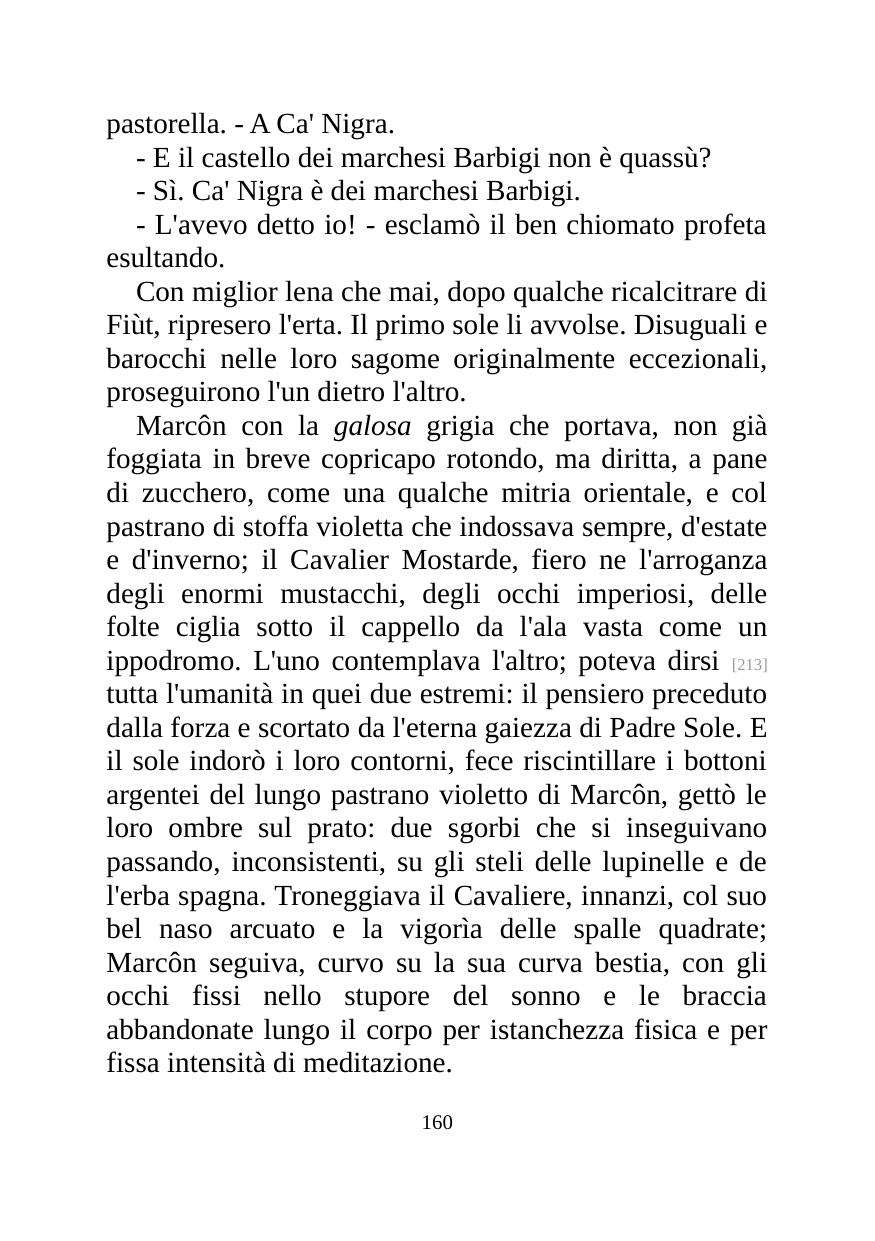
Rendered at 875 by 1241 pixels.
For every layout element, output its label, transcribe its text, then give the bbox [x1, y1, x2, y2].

text pastorella. - A Ca' Nigra. [106, 106, 768, 140]
text Marcôn con la galosa grigia che portava, non già foggiata in breve copricapo rotondo, ma diritta, a pane di zucchero, come una qualche mitria orientale, e col pastrano di stoffa violetta che indossava sempre, d'estate e d'inverno; il Cavalier Mostarde, fiero ne l'arroganza degli enormi mustacchi, degli occhi imperiosi, delle folte ciglia sotto il cappello da l'ala vasta come un ippodromo. L'uno contemplava l'altro; poteva dirsi [213] tutta l'umanità in quei due estremi: il pensiero preceduto dalla forza e scortato da l'eterna gaiezza di Padre Sole. E il sole indorò i loro contorni, fece riscintillare i bottoni argentei del lungo pastrano violetto di Marcôn, gettò le loro ombre sul prato: due sgorbi che si inseguivano passando, inconsistenti, su gli steli delle lupinelle e de l'erba spagna. Troneggiava il Cavaliere, innanzi, col suo bel naso arcuato e la vigorìa delle spalle quadrate; Marcôn seguiva, curvo su la sua curva bestia, con gli occhi fissi nello stupore del sonno e le braccia abbandonate lungo il corpo per istanchezza fisica e per fissa intensità di meditazione. [106, 408, 768, 1079]
text - Sì. Ca' Nigra è dei marchesi Barbigi. [106, 173, 768, 207]
text - L'avevo detto io! - esclamò il ben chiomato profeta esultando. [106, 207, 768, 274]
text Con miglior lena che mai, dopo qualche ricalcitrare di Fiùt, ripresero l'erta. Il primo sole li avvolse. Disuguali e barocchi nelle loro sagome originalmente eccezionali, proseguirono l'un dietro l'altro. [106, 274, 768, 408]
text - E il castello dei marchesi Barbigi non è quassù? [106, 140, 768, 173]
